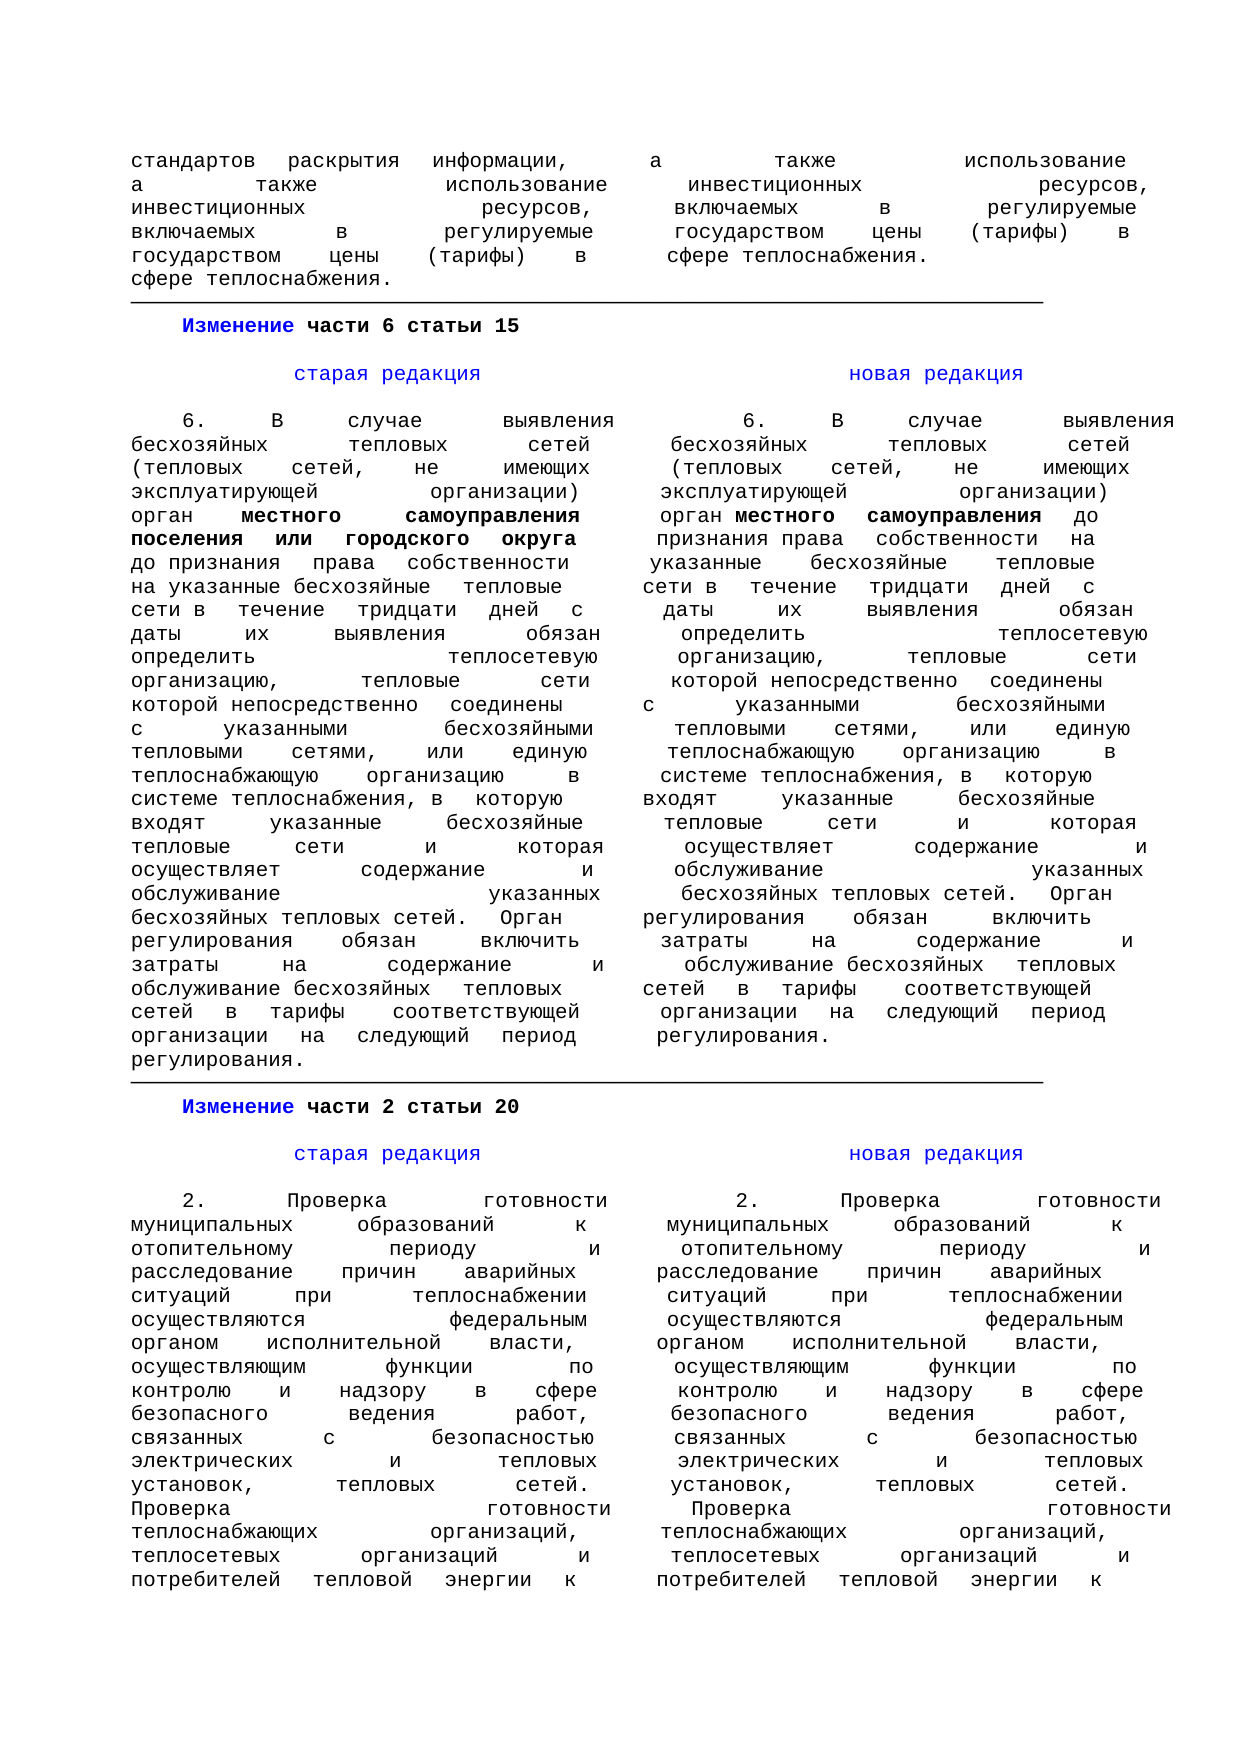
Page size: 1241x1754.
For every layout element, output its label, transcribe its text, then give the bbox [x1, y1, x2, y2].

text старая редакция новая редакция [118, 1143, 1181, 1167]
text эксплуатирующей организации) эксплуатирующей организации) [118, 481, 1181, 505]
text орган местного самоуправления орган местного самоуправления до [118, 505, 1181, 528]
text поселения или городского округа признания права собственности на [118, 528, 1181, 552]
text расследование причин аварийных расследование причин аварийных [118, 1261, 1181, 1285]
text муниципальных образований к муниципальных образований к [118, 1214, 1181, 1238]
text безопасного ведения работ, безопасного ведения работ, [118, 1403, 1181, 1427]
text сфере теплоснабжения. [118, 268, 1181, 292]
text (тепловых сетей, не имеющих (тепловых сетей, не имеющих [118, 457, 1181, 481]
text электрических и тепловых электрических и тепловых [118, 1451, 1181, 1474]
text связанных с безопасностью связанных с безопасностью [118, 1427, 1181, 1451]
text которой непосредственно соединены с указанными бесхозяйными [118, 694, 1181, 717]
text обслуживание бесхозяйных тепловых сетей в тарифы соответствующей [118, 978, 1181, 1001]
text 6. В случае выявления 6. В случае выявления [118, 410, 1181, 434]
text ───────────────────────────────────────────────────────────────────────── [118, 292, 1181, 316]
text входят указанные бесхозяйные тепловые сети и которая [118, 812, 1181, 836]
text теплосетевых организаций и теплосетевых организаций и [118, 1545, 1181, 1569]
text на указанные бесхозяйные тепловые сети в течение тридцати дней с [118, 576, 1181, 599]
text даты их выявления обязан определить теплосетевую [118, 623, 1181, 647]
text Изменение части 6 статьи 15 [118, 316, 1181, 339]
text организацию, тепловые сети которой непосредственно соединены [118, 670, 1181, 694]
text системе теплоснабжения, в которую входят указанные бесхозяйные [118, 788, 1181, 812]
text организации на следующий период регулирования. [118, 1025, 1181, 1048]
text потребителей тепловой энергии к потребителей тепловой энергии к [118, 1569, 1181, 1592]
text контролю и надзору в сфере контролю и надзору в сфере [118, 1379, 1181, 1403]
text определить теплосетевую организацию, тепловые сети [118, 647, 1181, 670]
text обслуживание указанных бесхозяйных тепловых сетей. Орган [118, 883, 1181, 907]
text до признания права собственности указанные бесхозяйные тепловые [118, 552, 1181, 576]
text государством цены (тарифы) в сфере теплоснабжения. [118, 244, 1181, 268]
text инвестиционных ресурсов, включаемых в регулируемые [118, 197, 1181, 221]
text осуществляются федеральным осуществляются федеральным [118, 1309, 1181, 1332]
text Проверка готовности Проверка готовности [118, 1498, 1181, 1521]
text стандартов раскрытия информации, а также использование [118, 150, 1181, 174]
text осуществляющим функции по осуществляющим функции по [118, 1356, 1181, 1379]
text сетей в тарифы соответствующей организации на следующий период [118, 1001, 1181, 1025]
text установок, тепловых сетей. установок, тепловых сетей. [118, 1474, 1181, 1498]
text сети в течение тридцати дней с даты их выявления обязан [118, 599, 1181, 623]
text 2. Проверка готовности 2. Проверка готовности [118, 1190, 1181, 1214]
text теплоснабжающих организаций, теплоснабжающих организаций, [118, 1521, 1181, 1545]
text тепловыми сетями, или единую теплоснабжающую организацию в [118, 741, 1181, 765]
text с указанными бесхозяйными тепловыми сетями, или единую [118, 717, 1181, 741]
text затраты на содержание и обслуживание бесхозяйных тепловых [118, 954, 1181, 978]
text Изменение части 2 статьи 20 [118, 1096, 1181, 1119]
text ───────────────────────────────────────────────────────────────────────── [118, 1072, 1181, 1096]
text регулирования обязан включить затраты на содержание и [118, 930, 1181, 954]
text бесхозяйных тепловых сетей бесхозяйных тепловых сетей [118, 434, 1181, 457]
text теплоснабжающую организацию в системе теплоснабжения, в которую [118, 765, 1181, 788]
text органом исполнительной власти, органом исполнительной власти, [118, 1332, 1181, 1356]
text ситуаций при теплоснабжении ситуаций при теплоснабжении [118, 1285, 1181, 1309]
text отопительному периоду и отопительному периоду и [118, 1238, 1181, 1261]
text регулирования. [118, 1048, 1181, 1072]
text а также использование инвестиционных ресурсов, [118, 174, 1181, 197]
text бесхозяйных тепловых сетей. Орган регулирования обязан включить [118, 907, 1181, 930]
text осуществляет содержание и обслуживание указанных [118, 859, 1181, 883]
text старая редакция новая редакция [118, 363, 1181, 386]
text включаемых в регулируемые государством цены (тарифы) в [118, 221, 1181, 244]
text тепловые сети и которая осуществляет содержание и [118, 836, 1181, 859]
